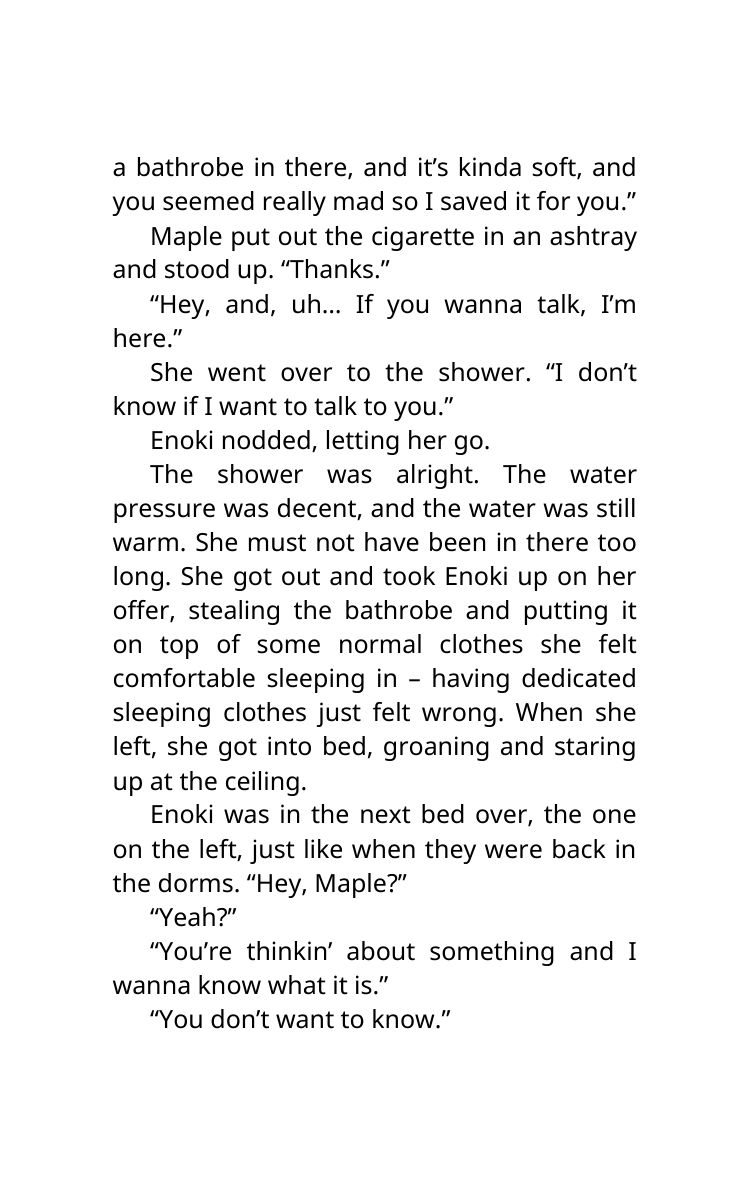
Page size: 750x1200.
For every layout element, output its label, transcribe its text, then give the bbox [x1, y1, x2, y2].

text “Yeah?” [112, 899, 637, 933]
text “You’re thinkin’ about something and I wanna know what it is.” [112, 933, 637, 1002]
text a bathrobe in there, and it’s kinda soft, and you seemed really mad so I saved it for you.” [112, 150, 637, 218]
text Enoki nodded, letting her go. [112, 422, 637, 457]
text Maple put out the cigarette in an ashtray and stood up. “Thanks.” [112, 218, 637, 286]
text The shower was alright. The water pressure was decent, and the water was still warm. She must not have been in there too long. She got out and took Enoki up on her offer, stealing the bathrobe and putting it on top of some normal clothes she felt comfortable sleeping in – having dedicated sleeping clothes just felt wrong. When she left, she got into bed, groaning and staring up at the ceiling. [112, 457, 637, 797]
text Enoki was in the next bed over, the one on the left, just like when they were back in the dorms. “Hey, Maple?” [112, 797, 637, 899]
text She went over to the shower. “I don’t know if I want to talk to you.” [112, 354, 637, 422]
text “Hey, and, uh… If you wanna talk, I’m here.” [112, 286, 637, 354]
text “You don’t want to know.” [112, 1002, 637, 1036]
